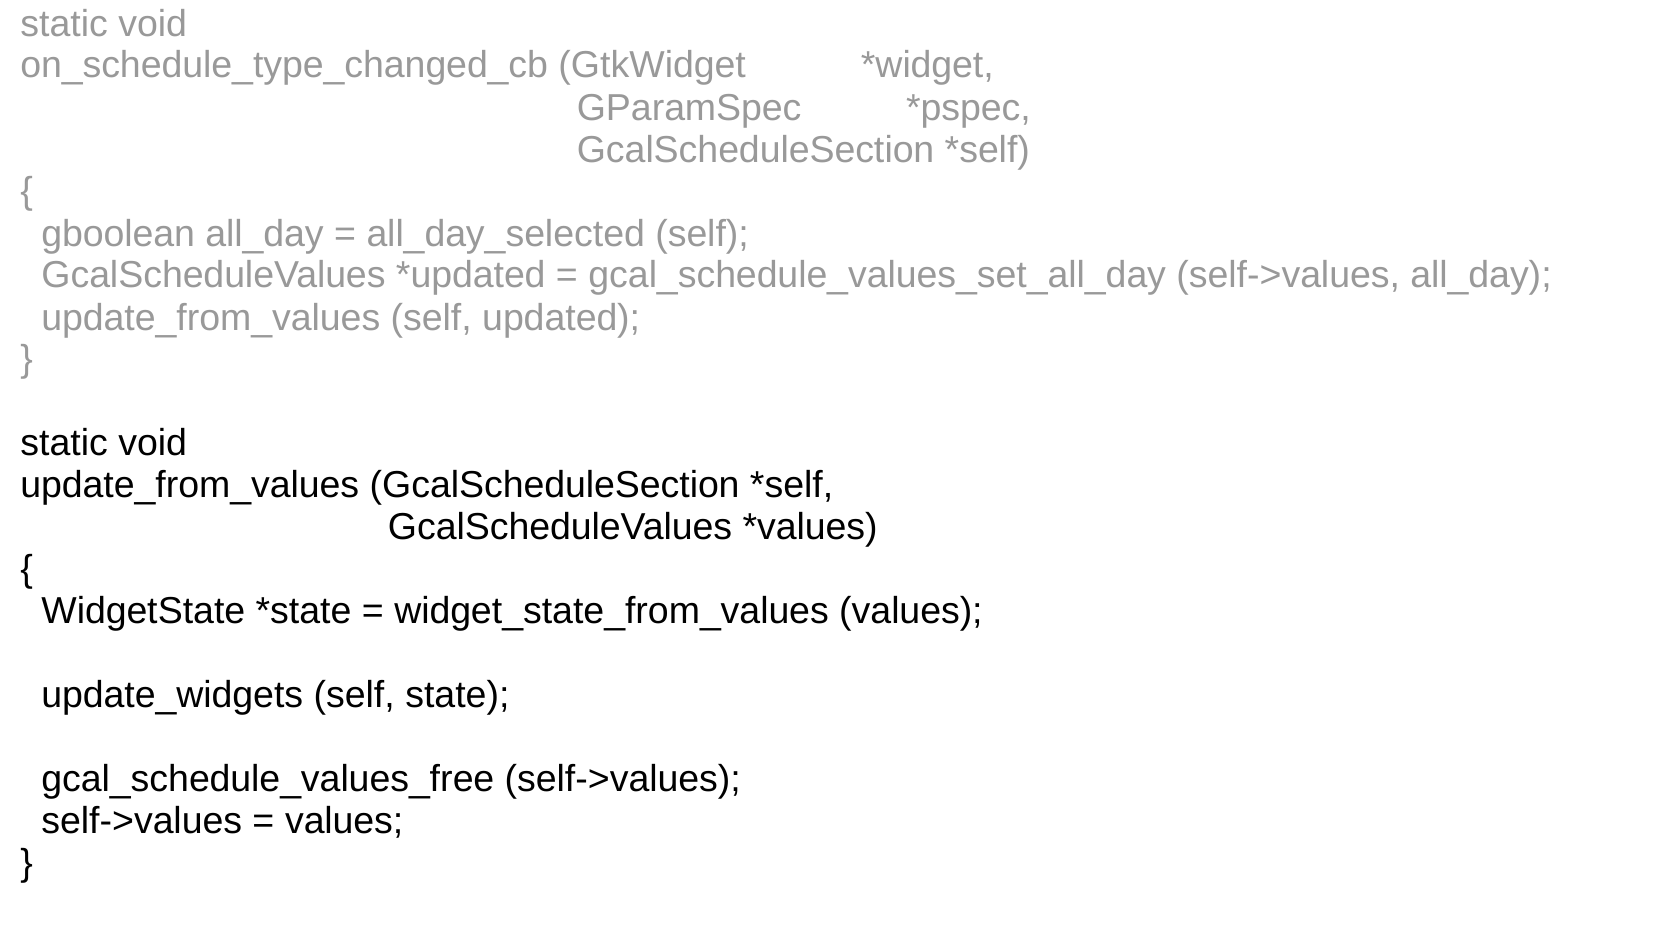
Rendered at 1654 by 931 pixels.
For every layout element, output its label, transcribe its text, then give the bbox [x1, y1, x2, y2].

text_box static void on_schedule_type_changed_cb (GtkWidget *widget, GParamSpec *pspec, GcalScheduleSection *self) { gboolean all_day = all_day_selected (self); GcalScheduleValues *updated = gcal_schedule_values_set_all_day (self->values, all_day); update_from_values (self, updated); } static void update_from_values (GcalScheduleSection *self, GcalScheduleValues *values) { WidgetState *state = widget_state_from_values (values); update_widgets (self, state); gcal_schedule_values_free (self->values); self->values = values; } [5, 0, 1648, 931]
